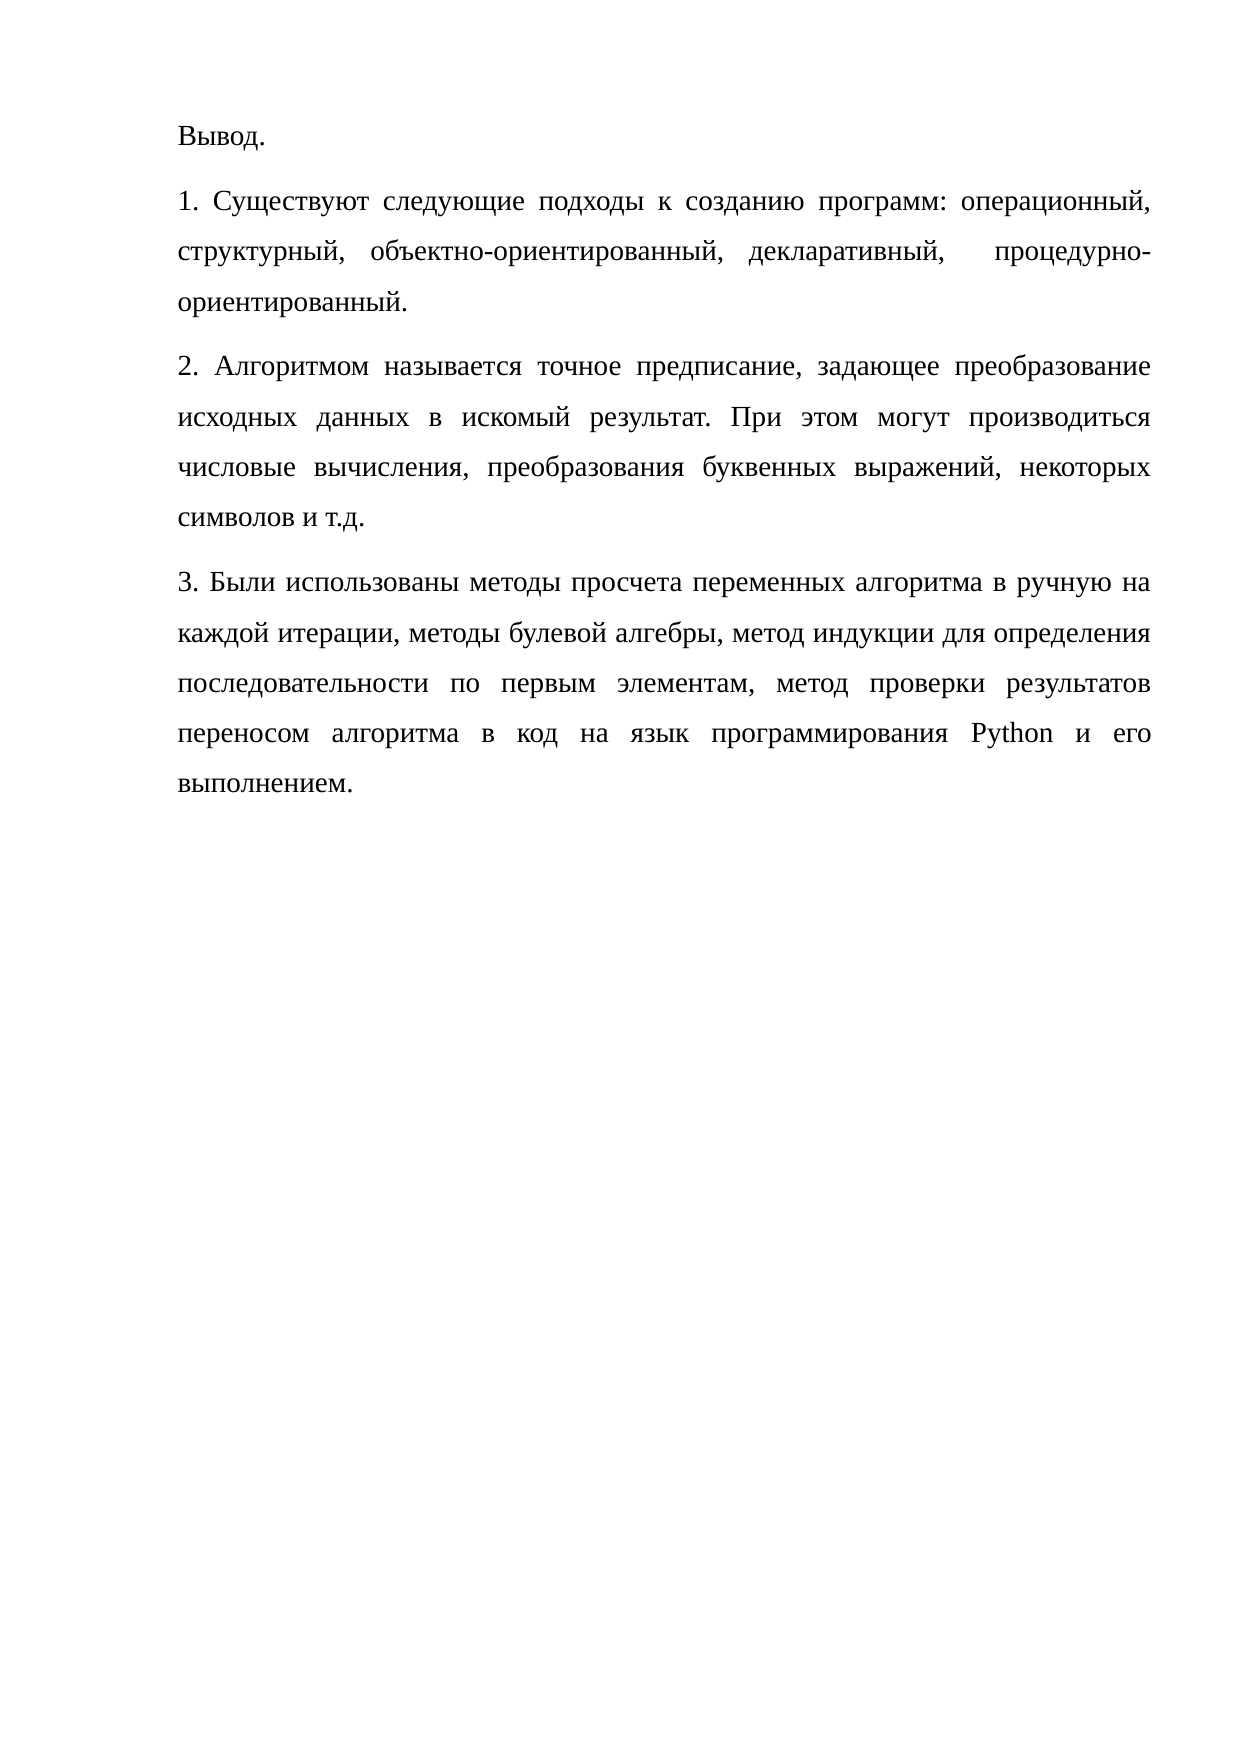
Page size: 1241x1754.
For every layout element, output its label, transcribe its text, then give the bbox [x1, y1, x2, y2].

text 2. Алгоритмом называется точное предписание, задающее преобразование исходных данных в искомый результат. При этом могут производиться числовые вычисления, преобразования буквенных выражений, некоторых символов и т.д. [177, 348, 1152, 533]
text 3. Были использованы методы просчета переменных алгоритма в ручную на каждой итерации, методы булевой алгебры, метод индукции для определения последовательности по первым элементам, метод проверки результатов переносом алгоритма в код на язык программирования Python и его выполнением. [177, 564, 1152, 799]
text 1. Существуют следующие подходы к созданию программ: операционный, структурный, объектно-ориентированный, декларативный, процедурно-ориентированный. [177, 183, 1152, 317]
text Вывод. [177, 118, 1152, 152]
